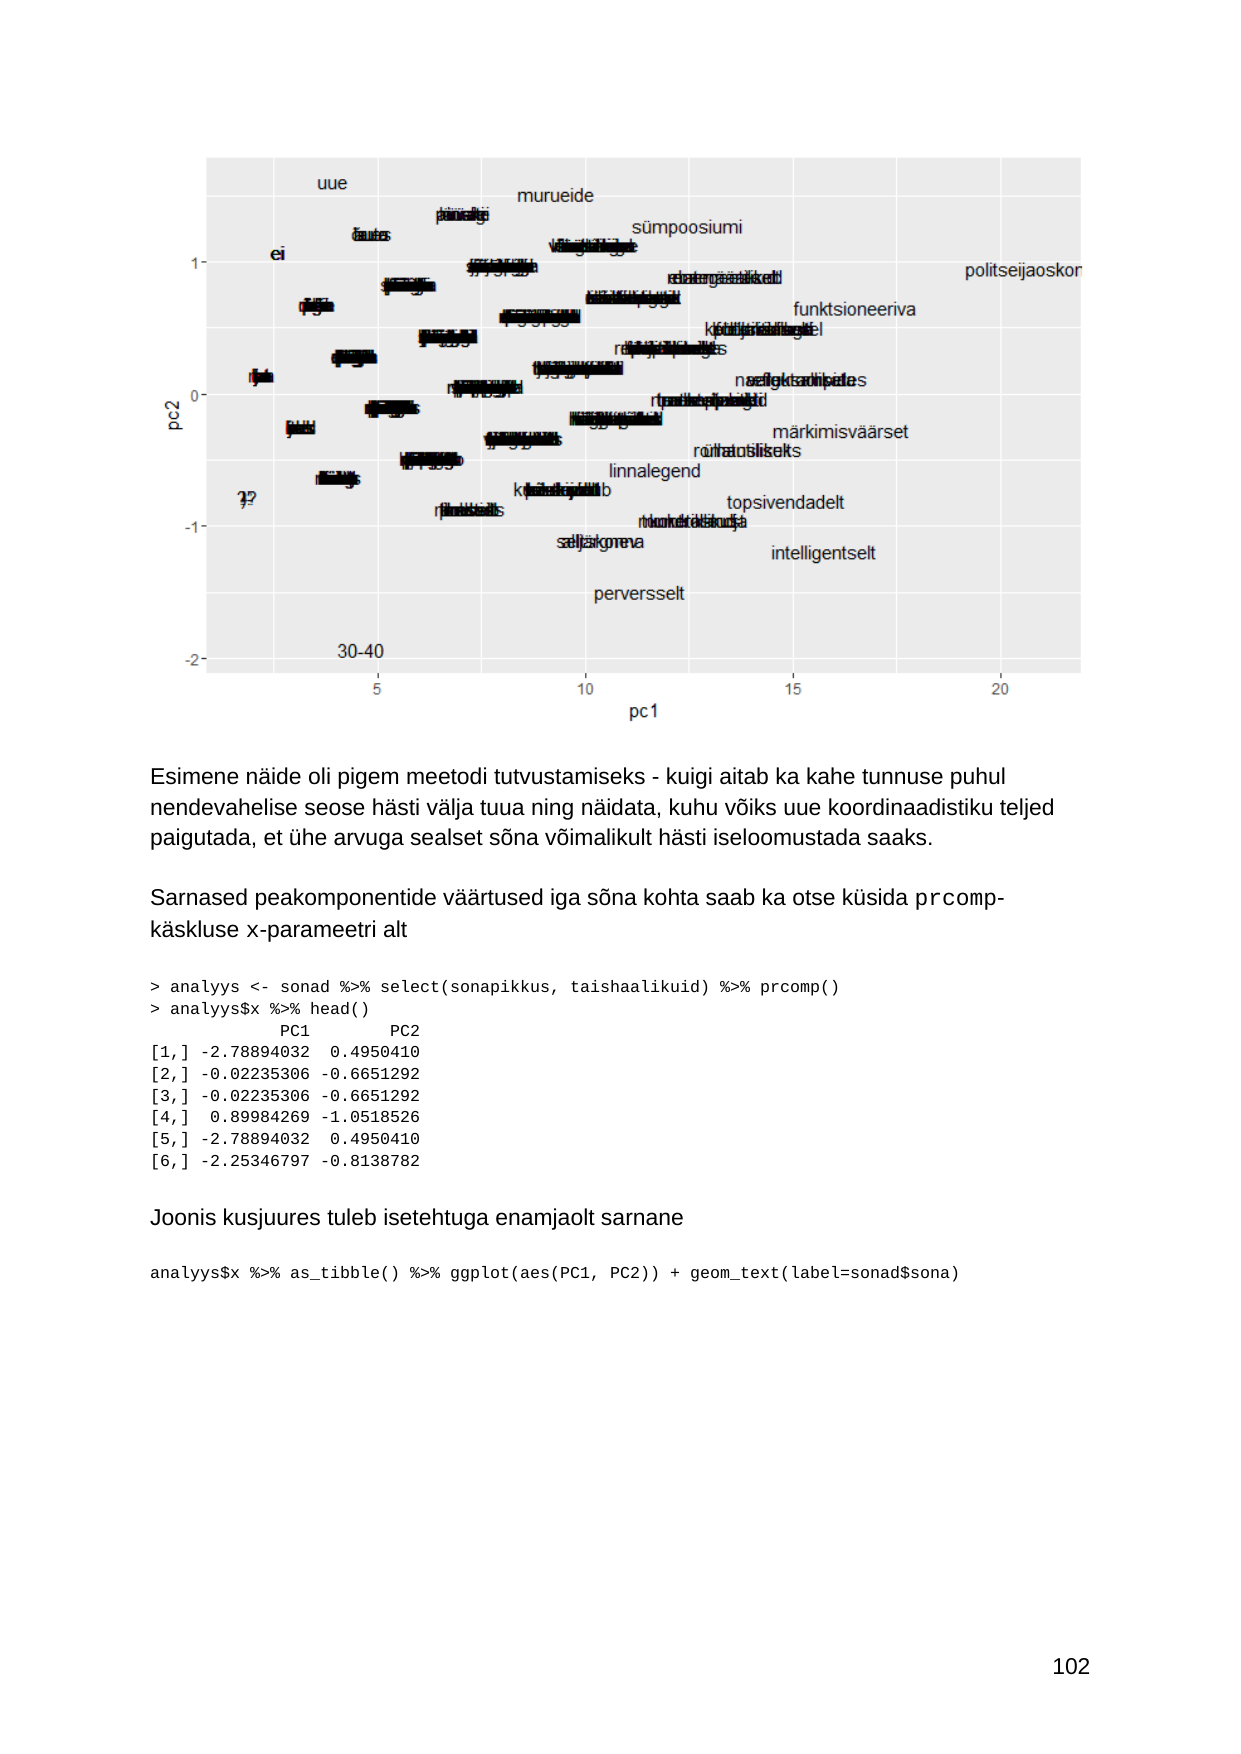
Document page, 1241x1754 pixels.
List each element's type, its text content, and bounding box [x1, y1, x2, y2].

text [3,] -0.02235306 -0.6651292 [150, 1087, 1090, 1106]
text [1,] -2.78894032 0.4950410 [150, 1044, 1090, 1063]
text [2,] -0.02235306 -0.6651292 [150, 1066, 1090, 1084]
text [4,] 0.89984269 -1.0518526 [150, 1109, 1090, 1128]
text Esimene näide oli pigem meetodi tutvustamiseks - kuigi aitab ka kahe tunnuse puhul nendevahelise seose hästi välja tuua ning näidata, kuhu võiks uue koordinaadistiku teljed paigutada, et ühe arvuga sealset sõna võimalikult hästi iseloomustada saaks. [150, 763, 1090, 850]
text Joonis kusjuures tuleb isetehtuga enamjaolt sarnane [150, 1204, 1090, 1231]
text [6,] -2.25346797 -0.8138782 [150, 1152, 1090, 1171]
text > analyys$x %>% head() [150, 1001, 1090, 1019]
text Sarnased peakomponentide väärtused iga sõna kohta saab ka otse küsida prcomp-käskluse x-parameetri alt [150, 884, 1090, 944]
text PC1 PC2 [150, 1022, 1090, 1041]
text > analyys <- sonad %>% select(sonapikkus, taishaalikuid) %>% prcomp() [150, 979, 1090, 998]
text [5,] -2.78894032 0.4950410 [150, 1131, 1090, 1149]
text analyys$x %>% as_tibble() %>% ggplot(aes(PC1, PC2)) + geom_text(label=sonad$sona) [150, 1264, 1090, 1283]
picture [150, 150, 1091, 730]
